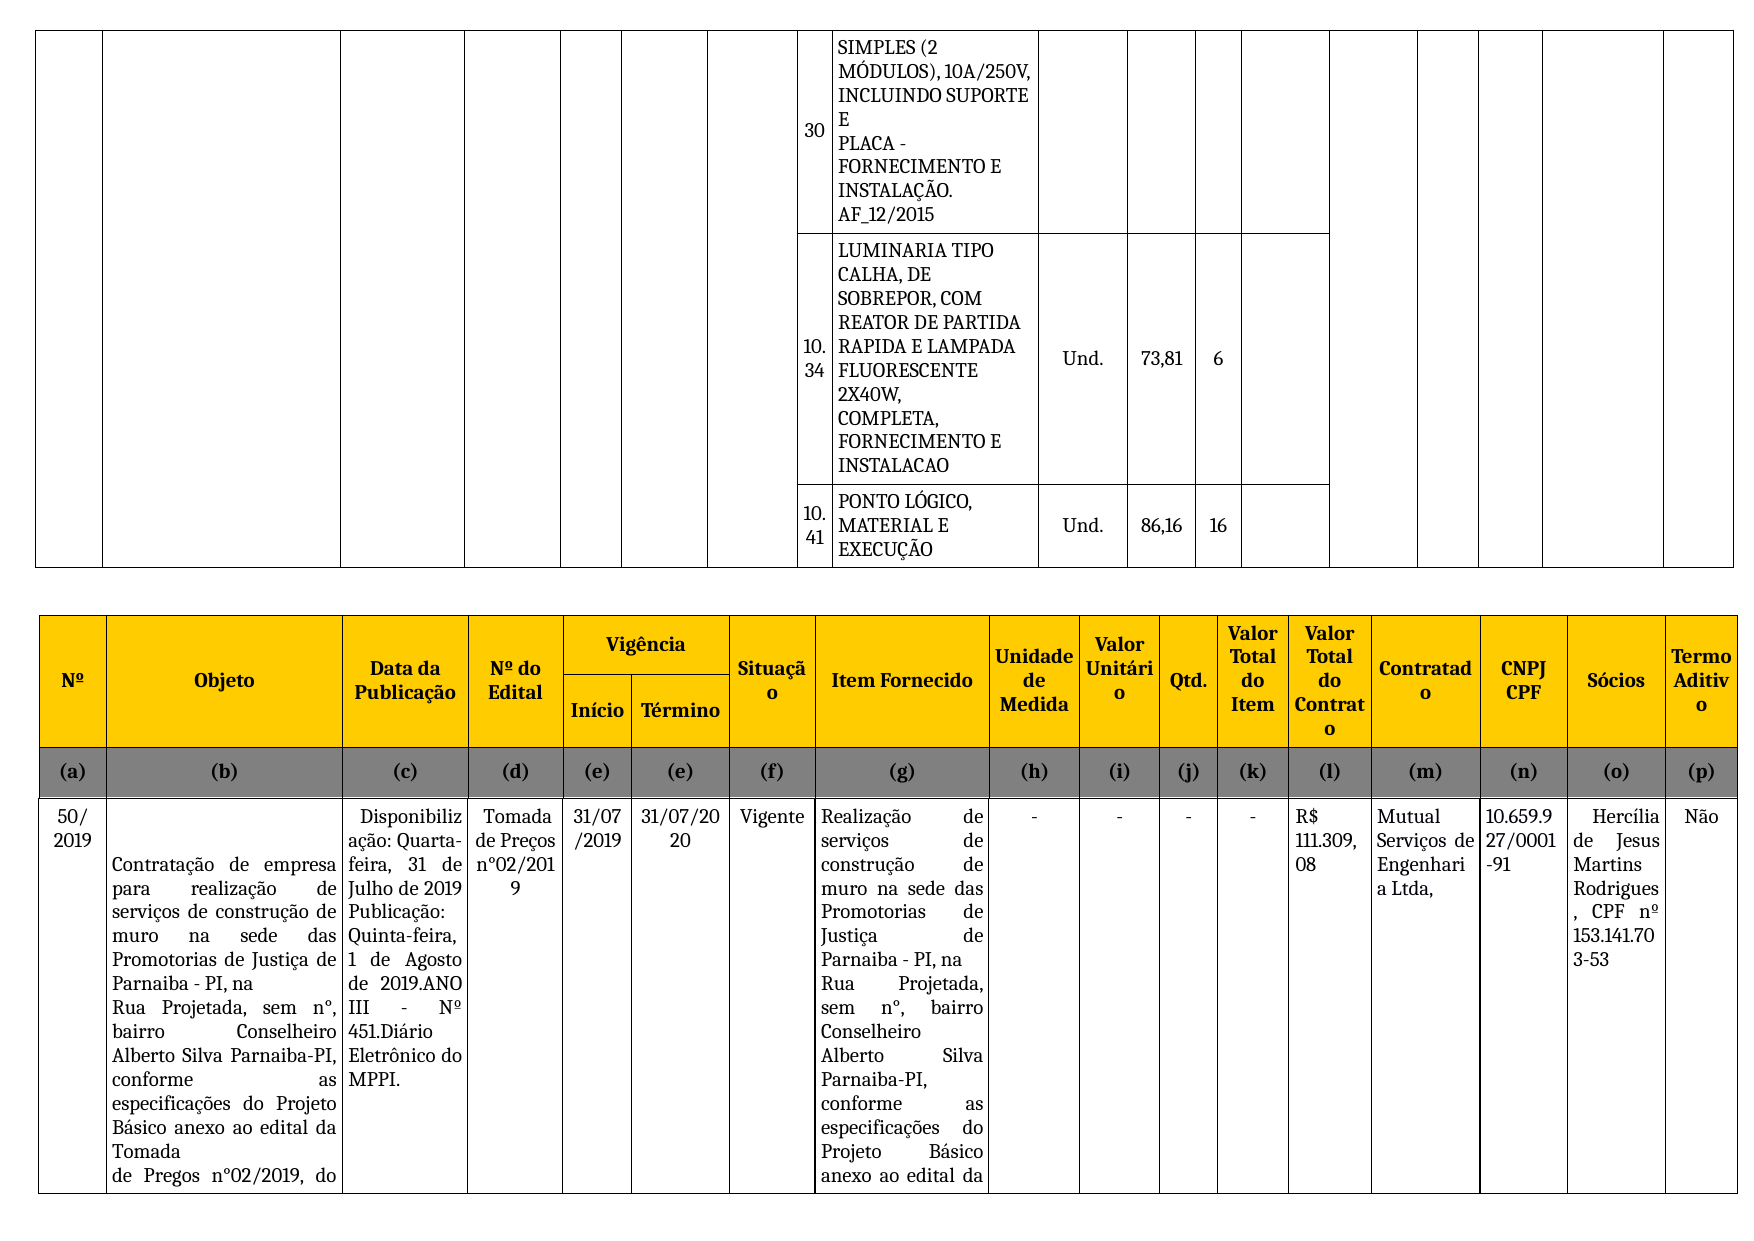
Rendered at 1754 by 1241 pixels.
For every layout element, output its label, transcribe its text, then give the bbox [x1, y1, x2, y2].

table_header Item Fornecido [816, 616, 989, 747]
table_cell 6 [1196, 234, 1241, 484]
table_header Unidade de Medida [990, 616, 1079, 747]
table_cell [708, 31, 797, 567]
table_cell 30 [798, 31, 832, 233]
table_header Objeto [107, 616, 342, 747]
table_cell 86,16 [1128, 485, 1195, 567]
table_cell Realização de serviços de construção de muro na sede das Promotorias de Justiça de Parnaiba - PI, na Rua Projetada, sem n°, bairro Conselheiro Alberto Silva Parnaiba-PI, conforme as especificações do Projeto Básico anexo ao edital da [816, 799, 988, 1193]
table_cell 10.41 [798, 485, 832, 567]
table_cell 10.659.927/0001-91 [1481, 799, 1567, 1193]
table_cell Mutual Serviços de Engenharia Ltda, [1372, 799, 1479, 1193]
table_cell (k) [1218, 748, 1288, 797]
table_cell Und. [1039, 234, 1127, 484]
table_cell (p) [1666, 748, 1737, 797]
table_cell Vigente [730, 799, 814, 1193]
table_cell (g) [816, 748, 989, 797]
table_cell [1664, 31, 1733, 567]
table_cell (c) [343, 748, 468, 797]
table_cell (e) [564, 748, 631, 797]
table_cell - [1080, 799, 1159, 1193]
table_cell Término [632, 675, 729, 747]
table_header Data da Publicação [343, 616, 468, 747]
table_cell [1196, 31, 1241, 233]
table_cell [103, 31, 340, 567]
table_cell (o) [1568, 748, 1665, 797]
table_cell - [989, 799, 1079, 1193]
table_header Qtd. [1160, 616, 1217, 747]
table_cell SIMPLES (2 MÓDULOS), 10A/250V, INCLUINDO SUPORTE E PLACA -FORNECIMENTO E INSTALAÇÃO. AF_12/2015 [833, 31, 1038, 233]
table_cell [1242, 485, 1329, 567]
table_cell (d) [469, 748, 563, 797]
table_header Valor Unitário [1080, 616, 1159, 747]
table_cell Não [1666, 799, 1737, 1193]
table_cell [1039, 31, 1127, 233]
table_cell Contratação de empresa para realização de serviços de construção de muro na sede das Promotorias de Justiça de Parnaiba - PI, na Rua Projetada, sem n°, bairro Conselheiro Alberto Silva Parnaiba-PI, conforme as especificações do Projeto Básico anexo ao edital da Tomada de Pregos n°02/2019, do [107, 799, 342, 1193]
table_header Vigência [564, 616, 729, 674]
table_header Sócios [1568, 616, 1665, 747]
table_cell 50/ 2019 [39, 799, 106, 1193]
table_cell R$ 111.309,08 [1289, 799, 1371, 1193]
table_cell - [1218, 799, 1288, 1193]
table_cell (j) [1160, 748, 1217, 797]
table_cell LUMINARIA TIPO CALHA, DE SOBREPOR, COM REATOR DE PARTIDA RAPIDA E LAMPADA FLUORESCENTE 2X40W, COMPLETA, FORNECIMENTO E INSTALACAO [833, 234, 1038, 484]
table_cell [1242, 31, 1329, 233]
table_cell 10.34 [798, 234, 832, 484]
table_cell (b) [107, 748, 342, 797]
table_cell PONTO LÓGICO, MATERIAL E EXECUÇÃO [833, 485, 1038, 567]
table_cell Tomada de Preços n°02/2019 [468, 799, 562, 1193]
table_header Termo Aditivo [1666, 616, 1737, 747]
table_cell 73,81 [1128, 234, 1195, 484]
table_cell 31/07/2020 [632, 799, 729, 1193]
table_cell (l) [1289, 748, 1371, 797]
table_header Nº [40, 616, 106, 747]
table_header CNPJ CPF [1481, 616, 1567, 747]
table_cell [622, 31, 707, 567]
table_cell [561, 31, 621, 567]
table_header Contratado [1372, 616, 1480, 747]
table_cell Disponibilização: Quarta-feira, 31 de Julho de 2019 Publicação: Quinta-feira, 1 de Agosto de 2019.ANO III - Nº 451.Diário Eletrônico do MPPI. [343, 799, 467, 1193]
table_cell [1418, 31, 1478, 567]
table_cell (f) [730, 748, 815, 797]
table_cell [1242, 234, 1329, 484]
table_cell Hercília de Jesus Martins Rodrigues, CPF nº 153.141.703-53 [1568, 799, 1665, 1193]
table_cell [465, 31, 560, 567]
table_cell 31/07/2019 [563, 799, 631, 1193]
table_cell [1128, 31, 1195, 233]
table_cell [1479, 31, 1542, 567]
table_cell [1543, 31, 1663, 567]
table_cell [1330, 31, 1417, 567]
table_cell (m) [1372, 748, 1480, 797]
table_cell [36, 31, 102, 567]
table_header Valor Total do Contrato [1289, 616, 1371, 747]
table_cell (h) [990, 748, 1079, 797]
table_cell 16 [1196, 485, 1241, 567]
table_cell [341, 31, 464, 567]
table_cell - [1160, 799, 1217, 1193]
table_cell (i) [1080, 748, 1159, 797]
table_cell Und. [1039, 485, 1127, 567]
table_header Situação [730, 616, 815, 747]
table_cell (e) [632, 748, 729, 797]
table_header Nº do Edital [469, 616, 563, 747]
table_cell (a) [40, 748, 106, 797]
table_cell (n) [1481, 748, 1567, 797]
table_header Valor Total do Item [1218, 616, 1288, 747]
table_cell Início [564, 675, 631, 747]
